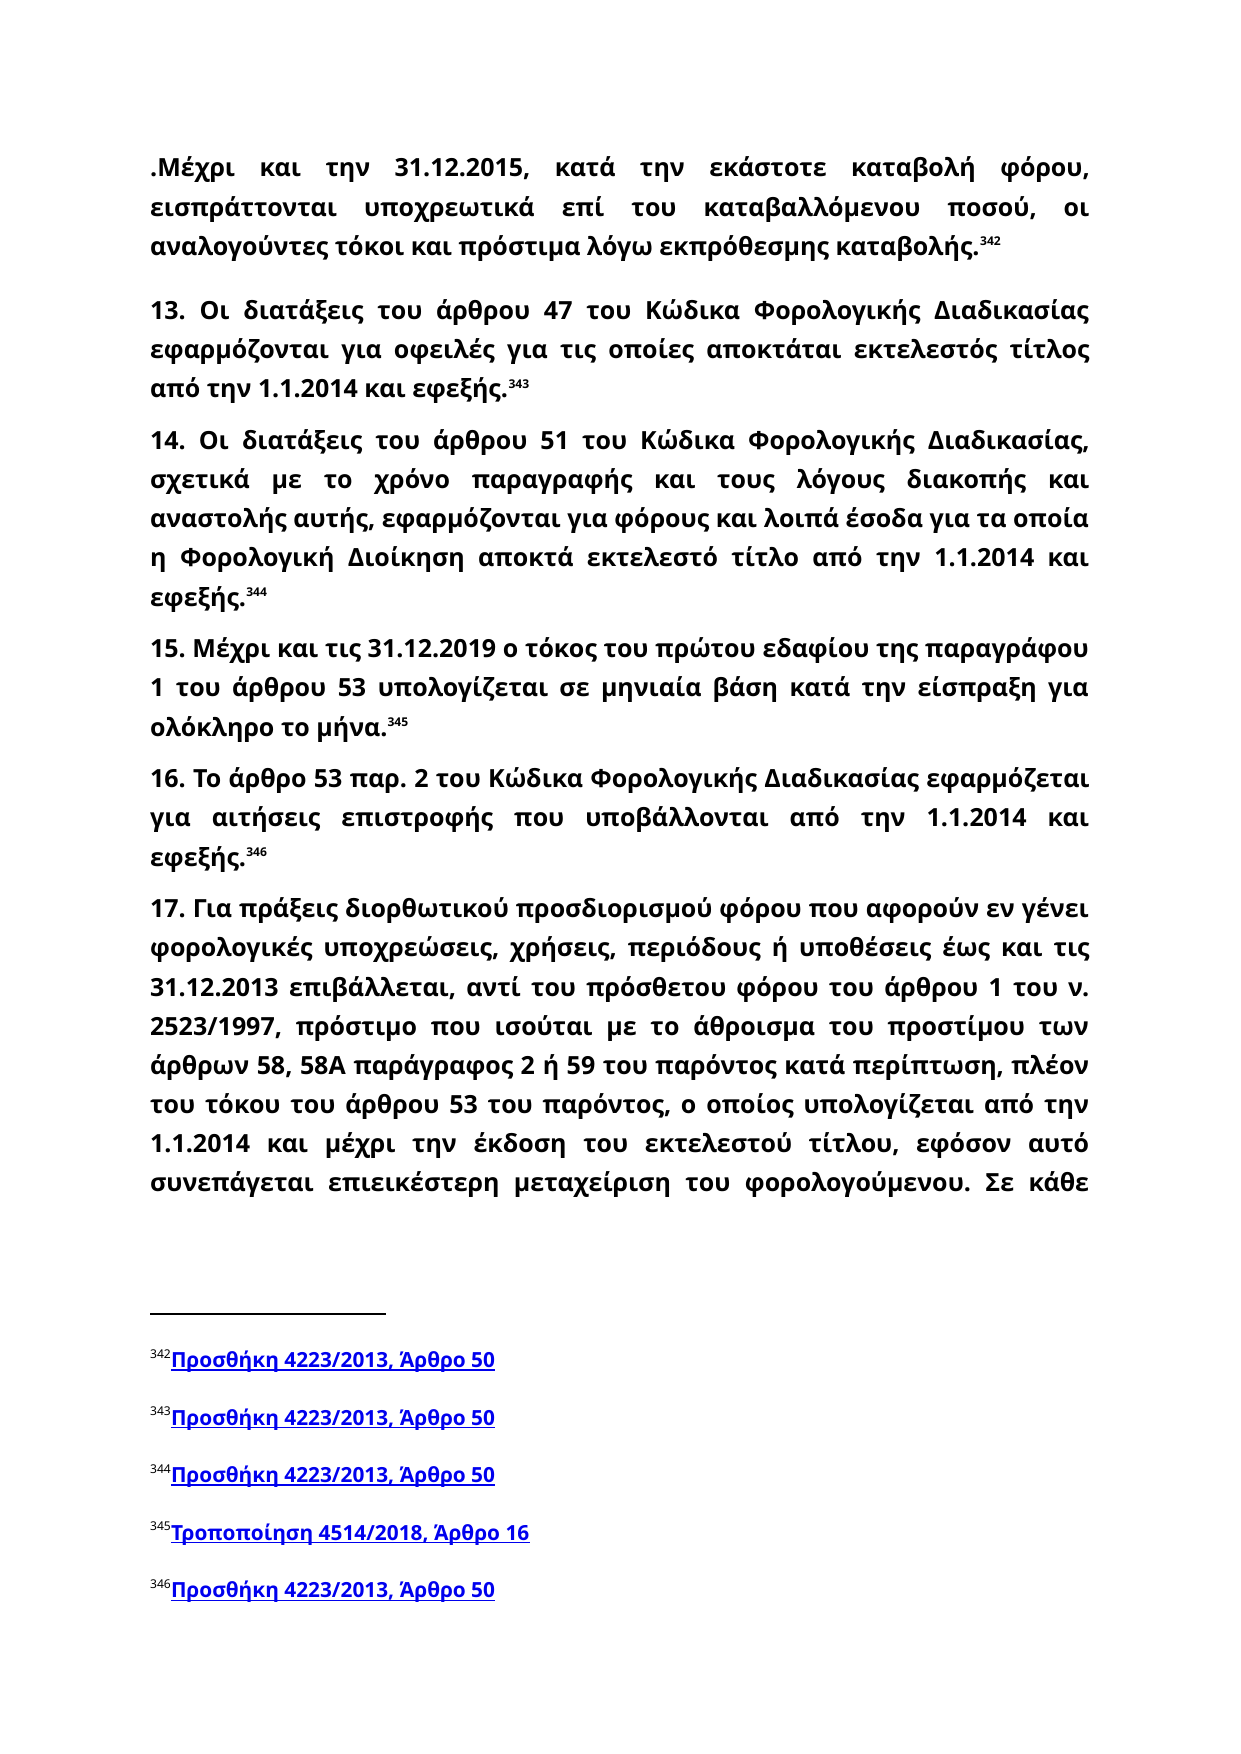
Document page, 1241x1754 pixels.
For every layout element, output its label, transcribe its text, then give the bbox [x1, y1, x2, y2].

text Προσθήκη 4223/2013, Άρθρο 50 [150, 1576, 1090, 1604]
text 16. Το άρθρο 53 παρ. 2 του Κώδικα Φορολογικής Διαδικασίας εφαρμόζεται για αιτήσεις επιστροφής που υποβάλλονται από την 1.1.2014 και εφεξής. [150, 761, 1090, 873]
text Προσθήκη 4223/2013, Άρθρο 50 [150, 1403, 1090, 1431]
text Προσθήκη 4223/2013, Άρθρο 50 [150, 1345, 1090, 1373]
text 17. Για πράξεις διορθωτικού προσδιορισμού φόρου που αφορούν εν γένει φορολογικές υποχρεώσεις, χρήσεις, περιόδους ή υποθέσεις έως και τις 31.12.2013 επιβάλλεται, αντί του πρόσθετου φόρου του άρθρου 1 του ν. 2523/1997, πρόστιμο που ισούται με το άθροισμα του προστίμου των άρθρων 58, 58Α παράγραφος 2 ή 59 του παρόντος κατά περίπτωση, πλέον του τόκου του άρθρου 53 του παρόντος, ο οποίος υπολογίζεται από την 1.1.2014 και μέχρι την έκδοση του εκτελεστού τίτλου, εφόσον αυτό συνεπάγεται επιεικέστερη μεταχείριση του φορολογούμενου. Σε κάθε [150, 891, 1090, 1199]
text 13. Οι διατάξεις του άρθρου 47 του Κώδικα Φορολογικής Διαδικασίας εφαρμόζονται για οφειλές για τις οποίες αποκτάται εκτελεστός τίτλος από την 1.1.2014 και εφεξής. [150, 292, 1090, 405]
text .Μέχρι και την 31.12.2015, κατά την εκάστοτε καταβολή φόρου, εισπράττονται υποχρεωτικά επί του καταβαλλόμενου ποσού, οι αναλογούντες τόκοι και πρόστιμα λόγω εκπρόθεσμης καταβολής. [150, 150, 1090, 262]
text 14. Οι διατάξεις του άρθρου 51 του Κώδικα Φορολογικής Διαδικασίας, σχετικά με το χρόνο παραγραφής και τους λόγους διακοπής και αναστολής αυτής, εφαρμόζονται για φόρους και λοιπά έσοδα για τα οποία η Φορολογική Διοίκηση αποκτά εκτελεστό τίτλο από την 1.1.2014 και εφεξής. [150, 422, 1090, 613]
text Προσθήκη 4223/2013, Άρθρο 50 [150, 1460, 1090, 1489]
text Τροποποίηση 4514/2018, Άρθρο 16 [150, 1518, 1090, 1546]
text 15. Μέχρι και τις 31.12.2019 ο τόκος του πρώτου εδαφίου της παραγράφου 1 του άρθρου 53 υπολογίζεται σε μηνιαία βάση κατά την είσπραξη για ολόκληρο το μήνα. [150, 631, 1090, 743]
